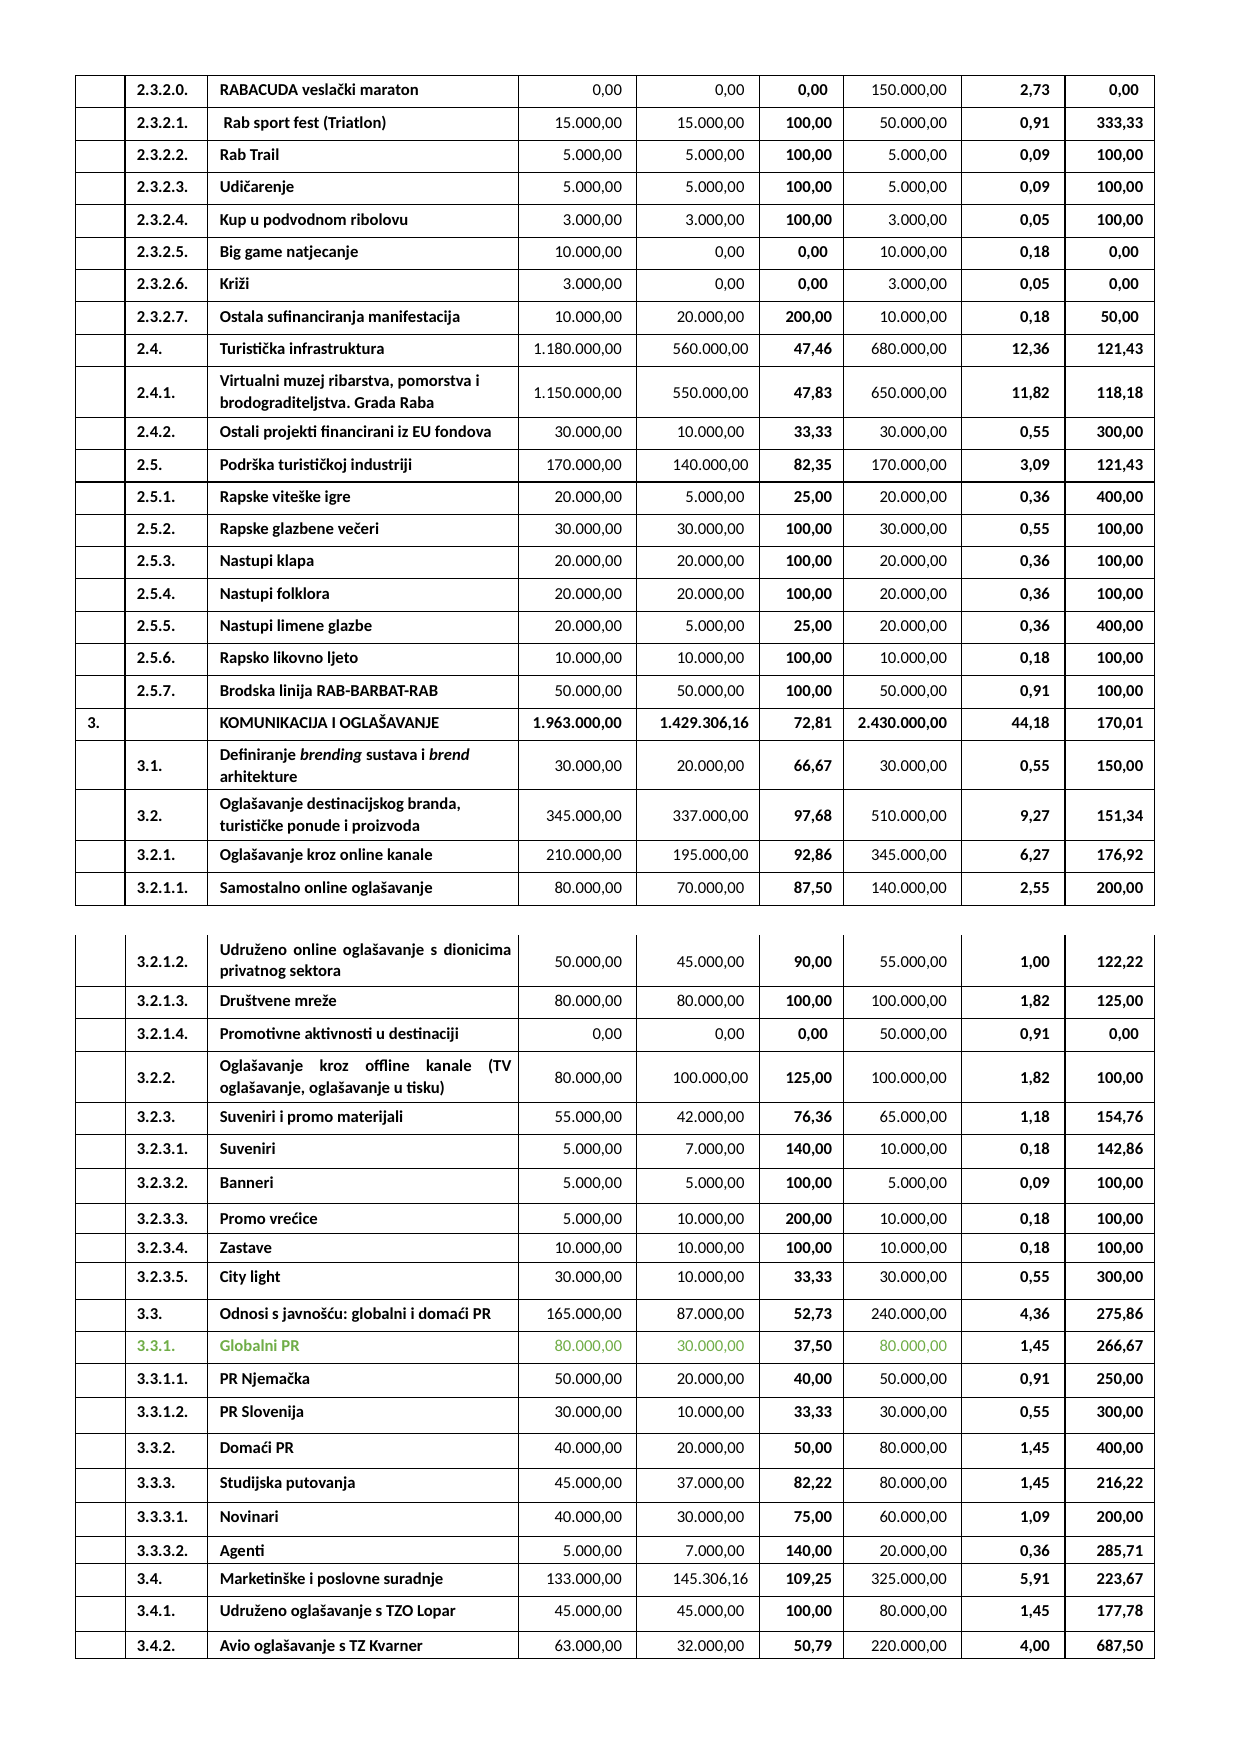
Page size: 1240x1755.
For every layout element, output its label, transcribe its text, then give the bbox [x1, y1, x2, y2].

table_cell 5.000,00 [519, 141, 636, 172]
table_cell [76, 547, 124, 578]
table_cell 75,00 [760, 1503, 843, 1536]
table_cell 0,00 [1066, 270, 1154, 301]
table_cell Oglašavanje destinacijskog branda, turističke ponude i proizvoda [208, 790, 518, 840]
table_cell 0,09 [962, 141, 1064, 172]
table_cell 0,00 [760, 1019, 843, 1051]
table_cell 200,00 [1066, 873, 1154, 904]
table_cell 0,18 [962, 238, 1064, 269]
table_cell 20.000,00 [637, 547, 759, 578]
table_cell 2.3.2.2. [126, 141, 207, 172]
table_cell [76, 1503, 125, 1536]
table_cell Big game natjecanje [208, 238, 518, 269]
table_cell [76, 1364, 125, 1397]
table_cell 145.306,16 [637, 1564, 759, 1596]
table_cell [76, 987, 125, 1018]
table_cell 3.3.1.1. [126, 1364, 207, 1397]
table_cell [76, 1537, 125, 1563]
table_cell 3.2.1.3. [126, 987, 207, 1018]
table_cell Kup u podvodnom ribolovu [208, 205, 518, 237]
table_cell 3,09 [962, 450, 1064, 481]
table_cell [126, 709, 207, 740]
table_cell 2.5.5. [126, 612, 207, 643]
table_cell 510.000,00 [844, 790, 961, 840]
table_cell 30.000,00 [637, 1503, 759, 1536]
table_cell 3.2.3.4. [126, 1234, 207, 1262]
table_cell 3.2.3.2. [126, 1169, 207, 1203]
table_cell 5.000,00 [519, 1169, 636, 1203]
table_cell 50.000,00 [844, 1364, 961, 1397]
table_cell 345.000,00 [519, 790, 636, 840]
table_cell 170,01 [1066, 709, 1154, 740]
table_cell 100,00 [1066, 676, 1154, 707]
table_cell 170.000,00 [519, 450, 636, 481]
table_cell 140,00 [760, 1135, 843, 1168]
table_cell 1,45 [962, 1332, 1064, 1363]
table_cell [76, 173, 124, 204]
table_cell 9,27 [962, 790, 1064, 840]
table_cell 5.000,00 [637, 141, 759, 172]
table_cell 1,82 [962, 987, 1064, 1018]
table_cell 20.000,00 [637, 1434, 759, 1468]
table_cell 325.000,00 [844, 1564, 961, 1596]
table_cell 100,00 [1066, 1052, 1154, 1102]
table_cell 100,00 [1066, 173, 1154, 204]
table_cell 400,00 [1066, 1434, 1154, 1468]
table_cell 12,36 [962, 335, 1064, 366]
table_cell 0,55 [962, 741, 1064, 789]
table_cell 1,45 [962, 1434, 1064, 1468]
table_cell Banneri [208, 1169, 518, 1203]
table_cell Virtualni muzej ribarstva, pomorstva i brodograditeljstva. Grada Raba [208, 367, 518, 417]
table_cell 70.000,00 [637, 873, 759, 904]
table_cell City light [208, 1263, 518, 1298]
table_cell 0,18 [962, 1204, 1064, 1232]
table_cell Podrška turističkoj industriji [208, 450, 518, 481]
table_cell 40.000,00 [519, 1503, 636, 1536]
table_cell 100,00 [760, 205, 843, 237]
table_cell 3.2. [126, 790, 207, 840]
table_cell 3.3.3.2. [126, 1537, 207, 1563]
table_cell 65.000,00 [844, 1103, 961, 1134]
table_cell [76, 1263, 125, 1298]
table_cell 0,00 [519, 1019, 636, 1051]
table_cell 2.5.1. [126, 483, 207, 514]
table_cell 100,00 [760, 676, 843, 707]
table_cell 20.000,00 [637, 1364, 759, 1397]
table_cell [76, 1169, 125, 1203]
table_cell Odnosi s javnošću: globalni i domaći PR [208, 1300, 518, 1331]
table_cell 121,43 [1066, 450, 1154, 481]
table_cell 30.000,00 [637, 1332, 759, 1363]
table_cell 3.000,00 [519, 205, 636, 237]
table_cell 100,00 [760, 173, 843, 204]
table_cell 0,91 [962, 676, 1064, 707]
table_cell 4,36 [962, 1300, 1064, 1331]
table_cell KOMUNIKACIJA I OGLAŠAVANJE [208, 709, 518, 740]
table_cell 100,00 [760, 515, 843, 546]
table_cell 2.3.2.7. [126, 302, 207, 333]
table_cell 80.000,00 [519, 873, 636, 904]
table_cell 687,50 [1066, 1632, 1154, 1658]
table_cell 0,36 [962, 579, 1064, 611]
table_cell 3. [76, 709, 124, 740]
table_cell 1.150.000,00 [519, 367, 636, 417]
table_cell 30.000,00 [519, 1263, 636, 1298]
table_cell 1,09 [962, 1503, 1064, 1536]
table_cell 80.000,00 [844, 1434, 961, 1468]
table_header Udruženo online oglašavanje s dionicima privatnog sektora [208, 935, 518, 986]
table_cell [76, 1052, 125, 1102]
table_cell 177,78 [1066, 1597, 1154, 1631]
table_cell 300,00 [1066, 418, 1154, 449]
table_cell 0,55 [962, 418, 1064, 449]
table_cell 1,45 [962, 1469, 1064, 1502]
table_cell 50.000,00 [637, 676, 759, 707]
table_cell 3.3.2. [126, 1434, 207, 1468]
table_cell [76, 483, 124, 514]
table_cell Avio oglašavanje s TZ Kvarner [208, 1632, 518, 1658]
table_cell 80.000,00 [519, 1052, 636, 1102]
table_cell 10.000,00 [637, 644, 759, 675]
table_cell 3.2.3.3. [126, 1204, 207, 1232]
table_cell 100,00 [760, 141, 843, 172]
table_cell 100.000,00 [844, 987, 961, 1018]
table_cell Studijska putovanja [208, 1469, 518, 1502]
table_cell Nastupi klapa [208, 547, 518, 578]
table_cell [76, 108, 124, 139]
table_cell 50,79 [760, 1632, 843, 1658]
table_cell 10.000,00 [519, 238, 636, 269]
table_cell 10.000,00 [637, 1263, 759, 1298]
table_cell 30.000,00 [519, 1398, 636, 1432]
table_cell [76, 335, 124, 366]
table_cell Promo vrećice [208, 1204, 518, 1232]
table_cell 2.3.2.5. [126, 238, 207, 269]
table_cell Globalni PR [208, 1332, 518, 1363]
table_cell Promotivne aktivnosti u destinaciji [208, 1019, 518, 1051]
table_cell 220.000,00 [844, 1632, 961, 1658]
table_cell 100,00 [760, 547, 843, 578]
table_cell 2.430.000,00 [844, 709, 961, 740]
table_cell [76, 1398, 125, 1432]
table_cell 33,33 [760, 1263, 843, 1298]
table_cell 2.5.2. [126, 515, 207, 546]
table_cell 100,00 [1066, 1169, 1154, 1203]
table_cell 3.000,00 [844, 270, 961, 301]
table_cell 100,00 [760, 1597, 843, 1631]
table_cell 150.000,00 [844, 76, 961, 107]
table_cell 15.000,00 [519, 108, 636, 139]
table_cell 285,71 [1066, 1537, 1154, 1563]
table_cell 2.3.2.3. [126, 173, 207, 204]
table_cell [76, 1564, 125, 1596]
table_cell 76,36 [760, 1103, 843, 1134]
table_cell 82,35 [760, 450, 843, 481]
table_cell Zastave [208, 1234, 518, 1262]
table_cell 100,00 [1066, 515, 1154, 546]
table_cell Udičarenje [208, 173, 518, 204]
table_cell 151,34 [1066, 790, 1154, 840]
table_cell 0,55 [962, 515, 1064, 546]
table_cell Udruženo oglašavanje s TZO Lopar [208, 1597, 518, 1631]
table_cell 333,33 [1066, 108, 1154, 139]
table_cell 100.000,00 [844, 1052, 961, 1102]
table_cell 1,45 [962, 1597, 1064, 1631]
table_cell Ostala sufinanciranja manifestacija [208, 302, 518, 333]
table_header 1,00 [962, 935, 1064, 986]
table_cell 50.000,00 [844, 1019, 961, 1051]
table_cell 10.000,00 [844, 1234, 961, 1262]
table_cell 100,00 [760, 108, 843, 139]
table_cell Suveniri i promo materijali [208, 1103, 518, 1134]
table_cell 20.000,00 [519, 547, 636, 578]
table_cell [76, 612, 124, 643]
table_cell 3.2.3.1. [126, 1135, 207, 1168]
table_cell 3.2.1.4. [126, 1019, 207, 1051]
table_cell 0,55 [962, 1398, 1064, 1432]
table_cell 142,86 [1066, 1135, 1154, 1168]
table_cell 6,27 [962, 841, 1064, 872]
table_cell [76, 238, 124, 269]
table_cell 0,36 [962, 547, 1064, 578]
table_cell 3.4. [126, 1564, 207, 1596]
table_cell 3.000,00 [519, 270, 636, 301]
table_cell 240.000,00 [844, 1300, 961, 1331]
table_cell Ostali projekti financirani iz EU fondova [208, 418, 518, 449]
table_cell 97,68 [760, 790, 843, 840]
table_cell 0,36 [962, 483, 1064, 514]
table_cell 3.3.3. [126, 1469, 207, 1502]
table_cell 30.000,00 [519, 418, 636, 449]
table_cell [76, 141, 124, 172]
table_cell 5.000,00 [637, 1169, 759, 1203]
table_cell 10.000,00 [519, 644, 636, 675]
table_cell 80.000,00 [844, 1469, 961, 1502]
table_cell 60.000,00 [844, 1503, 961, 1536]
table_cell Rapsko likovno ljeto [208, 644, 518, 675]
table_cell 30.000,00 [844, 418, 961, 449]
table_cell 125,00 [760, 1052, 843, 1102]
table_cell 0,00 [760, 76, 843, 107]
table_cell Definiranje brending sustava i brend arhitekture [208, 741, 518, 789]
table_cell [76, 1632, 125, 1658]
table_cell 2.5.6. [126, 644, 207, 675]
table_cell [76, 790, 124, 840]
table_cell 170.000,00 [844, 450, 961, 481]
table_cell 20.000,00 [519, 612, 636, 643]
table_cell 3.2.1.1. [126, 873, 207, 904]
table_cell 20.000,00 [519, 483, 636, 514]
table_cell 118,18 [1066, 367, 1154, 417]
table_cell 80.000,00 [637, 987, 759, 1018]
table_cell [76, 644, 124, 675]
table_cell 2.3.2.0. [126, 76, 207, 107]
table_cell 0,05 [962, 270, 1064, 301]
table_cell 10.000,00 [637, 1234, 759, 1262]
table_cell 47,83 [760, 367, 843, 417]
table_cell 560.000,00 [637, 335, 759, 366]
table_header 3.2.1.2. [126, 935, 207, 986]
table_cell Brodska linija RAB-BARBAT-RAB [208, 676, 518, 707]
table_cell 200,00 [1066, 1503, 1154, 1536]
table_cell 30.000,00 [519, 515, 636, 546]
table_cell 10.000,00 [637, 1398, 759, 1432]
table_cell 2.5.3. [126, 547, 207, 578]
table_cell [76, 1434, 125, 1468]
table_cell 15.000,00 [637, 108, 759, 139]
table_cell 0,18 [962, 644, 1064, 675]
table_cell 1.963.000,00 [519, 709, 636, 740]
table_cell Društvene mreže [208, 987, 518, 1018]
table_cell 2.5.4. [126, 579, 207, 611]
table_cell 37,50 [760, 1332, 843, 1363]
table_cell 30.000,00 [844, 515, 961, 546]
table_cell 50.000,00 [844, 676, 961, 707]
table_cell Oglašavanje kroz offline kanale (TV oglašavanje, oglašavanje u tisku) [208, 1052, 518, 1102]
table_cell [76, 418, 124, 449]
table_header 122,22 [1066, 935, 1154, 986]
table_cell 680.000,00 [844, 335, 961, 366]
table_cell 5.000,00 [637, 173, 759, 204]
table_cell 20.000,00 [519, 579, 636, 611]
table_cell 3.3. [126, 1300, 207, 1331]
table_cell 47,46 [760, 335, 843, 366]
table_cell [76, 1597, 125, 1631]
table_cell 0,18 [962, 1135, 1064, 1168]
table_cell Rab sport fest (Triatlon) [208, 108, 518, 139]
table_cell 0,00 [637, 76, 759, 107]
table_cell 250,00 [1066, 1364, 1154, 1397]
table_cell Novinari [208, 1503, 518, 1536]
table_cell 50,00 [1066, 302, 1154, 333]
table_cell 550.000,00 [637, 367, 759, 417]
table_cell Nastupi limene glazbe [208, 612, 518, 643]
table_cell [76, 270, 124, 301]
table_cell 400,00 [1066, 612, 1154, 643]
table_cell [76, 841, 124, 872]
table_cell 195.000,00 [637, 841, 759, 872]
table_cell 55.000,00 [519, 1103, 636, 1134]
table_cell 300,00 [1066, 1263, 1154, 1298]
table_cell 5.000,00 [637, 612, 759, 643]
table_cell 0,00 [1066, 238, 1154, 269]
table_cell 125,00 [1066, 987, 1154, 1018]
table_cell 80.000,00 [844, 1597, 961, 1631]
table_cell 200,00 [760, 302, 843, 333]
table_cell 0,09 [962, 1169, 1064, 1203]
table_cell 45.000,00 [519, 1597, 636, 1631]
table_cell 121,43 [1066, 335, 1154, 366]
table_cell 3.2.3. [126, 1103, 207, 1134]
table_cell Samostalno online oglašavanje [208, 873, 518, 904]
table_cell [76, 450, 124, 481]
table_cell 223,67 [1066, 1564, 1154, 1596]
table_cell 0,91 [962, 1364, 1064, 1397]
table_cell 32.000,00 [637, 1632, 759, 1658]
table_cell 100,00 [1066, 547, 1154, 578]
table_header 90,00 [760, 935, 843, 986]
table_cell 20.000,00 [844, 483, 961, 514]
table_cell 210.000,00 [519, 841, 636, 872]
table_cell 52,73 [760, 1300, 843, 1331]
table_cell 216,22 [1066, 1469, 1154, 1502]
table_cell 5,91 [962, 1564, 1064, 1596]
table_cell 5.000,00 [844, 173, 961, 204]
table_cell 1.180.000,00 [519, 335, 636, 366]
table_cell [76, 76, 124, 107]
table_cell Marketinške i poslovne suradnje [208, 1564, 518, 1596]
table_cell [76, 1469, 125, 1502]
table_cell [76, 1019, 125, 1051]
table_cell RABACUDA veslački maraton [208, 76, 518, 107]
table_cell 0,00 [760, 270, 843, 301]
table_cell [76, 302, 124, 333]
table_cell 7.000,00 [637, 1537, 759, 1563]
table_header 50.000,00 [519, 935, 636, 986]
table_cell 42.000,00 [637, 1103, 759, 1134]
table_cell 80.000,00 [844, 1332, 961, 1363]
table_cell 30.000,00 [519, 741, 636, 789]
table_cell 10.000,00 [637, 418, 759, 449]
table_cell 100,00 [760, 579, 843, 611]
table_cell 0,00 [1066, 76, 1154, 107]
table_cell 200,00 [760, 1204, 843, 1232]
table_cell 140.000,00 [844, 873, 961, 904]
table_cell 140,00 [760, 1537, 843, 1563]
table_cell 20.000,00 [637, 741, 759, 789]
table_cell 45.000,00 [519, 1469, 636, 1502]
table_cell 0,18 [962, 1234, 1064, 1262]
table_cell 30.000,00 [844, 1263, 961, 1298]
table_cell 100,00 [1066, 141, 1154, 172]
table_cell 33,33 [760, 1398, 843, 1432]
table_cell 3.000,00 [844, 205, 961, 237]
table_cell 100,00 [760, 1169, 843, 1203]
table_cell 10.000,00 [844, 238, 961, 269]
table_cell 2.3.2.1. [126, 108, 207, 139]
table_header 55.000,00 [844, 935, 961, 986]
table_cell 345.000,00 [844, 841, 961, 872]
table_cell 300,00 [1066, 1398, 1154, 1432]
table_cell [76, 1103, 125, 1134]
table_cell 176,92 [1066, 841, 1154, 872]
table_cell 5.000,00 [519, 173, 636, 204]
table_cell 4,00 [962, 1632, 1064, 1658]
table_cell 20.000,00 [637, 302, 759, 333]
table_cell 80.000,00 [519, 1332, 636, 1363]
table_cell 1.429.306,16 [637, 709, 759, 740]
table_cell 5.000,00 [844, 1169, 961, 1203]
table_cell 3.2.3.5. [126, 1263, 207, 1298]
table_cell 3.3.1.2. [126, 1398, 207, 1432]
table_cell 50.000,00 [844, 108, 961, 139]
table_cell 45.000,00 [637, 1597, 759, 1631]
table_cell 109,25 [760, 1564, 843, 1596]
table_cell 40.000,00 [519, 1434, 636, 1468]
table_cell Agenti [208, 1537, 518, 1563]
table_cell Rapske glazbene večeri [208, 515, 518, 546]
table_cell 82,22 [760, 1469, 843, 1502]
table_cell 25,00 [760, 612, 843, 643]
table_cell [76, 367, 124, 417]
table_cell 10.000,00 [844, 1204, 961, 1232]
table_cell 1,18 [962, 1103, 1064, 1134]
table_cell 2,73 [962, 76, 1064, 107]
table_cell 3.000,00 [637, 205, 759, 237]
table_cell 2,55 [962, 873, 1064, 904]
table_cell [76, 1332, 125, 1363]
table_cell 2.4.1. [126, 367, 207, 417]
table_cell 33,33 [760, 418, 843, 449]
table_cell 66,67 [760, 741, 843, 789]
table_cell 3.3.3.1. [126, 1503, 207, 1536]
table_cell 0,00 [1066, 1019, 1154, 1051]
table_cell 154,76 [1066, 1103, 1154, 1134]
table_cell 0,09 [962, 173, 1064, 204]
table_cell Rab Trail [208, 141, 518, 172]
table_cell [76, 1204, 125, 1232]
table_cell 0,00 [637, 270, 759, 301]
table_cell 20.000,00 [844, 547, 961, 578]
table_cell 133.000,00 [519, 1564, 636, 1596]
table_cell PR Njemačka [208, 1364, 518, 1397]
table_cell 92,86 [760, 841, 843, 872]
table_cell 87,50 [760, 873, 843, 904]
table_cell 0,00 [637, 238, 759, 269]
table_cell 0,36 [962, 1537, 1064, 1563]
table_cell 5.000,00 [637, 483, 759, 514]
table_cell 2.5.7. [126, 676, 207, 707]
table_cell 100,00 [1066, 1234, 1154, 1262]
table_cell 50.000,00 [519, 676, 636, 707]
table_cell 5.000,00 [519, 1135, 636, 1168]
table_cell 10.000,00 [844, 1135, 961, 1168]
table_cell 165.000,00 [519, 1300, 636, 1331]
table_cell 0,36 [962, 612, 1064, 643]
table_cell [76, 676, 124, 707]
table_cell [76, 579, 124, 611]
table_cell 2.3.2.6. [126, 270, 207, 301]
table_cell 100,00 [1066, 1204, 1154, 1232]
table_cell 3.4.1. [126, 1597, 207, 1631]
table_cell [76, 1234, 125, 1262]
table_cell 3.1. [126, 741, 207, 789]
table_cell 20.000,00 [844, 1537, 961, 1563]
table_header [76, 935, 125, 986]
table_cell 10.000,00 [519, 1234, 636, 1262]
table_cell 10.000,00 [844, 302, 961, 333]
table_cell 0,05 [962, 205, 1064, 237]
table_cell 3.3.1. [126, 1332, 207, 1363]
table_cell 50,00 [760, 1434, 843, 1468]
table_cell 20.000,00 [637, 579, 759, 611]
table_cell 2.4. [126, 335, 207, 366]
table_cell 5.000,00 [519, 1537, 636, 1563]
table_cell 80.000,00 [519, 987, 636, 1018]
table_cell 10.000,00 [844, 644, 961, 675]
table_cell 0,00 [760, 238, 843, 269]
table_cell 100,00 [760, 644, 843, 675]
table_cell 3.2.2. [126, 1052, 207, 1102]
table_cell 37.000,00 [637, 1469, 759, 1502]
table_cell 266,67 [1066, 1332, 1154, 1363]
table_header 45.000,00 [637, 935, 759, 986]
table_cell 337.000,00 [637, 790, 759, 840]
table_cell [76, 873, 124, 904]
table_cell Križi [208, 270, 518, 301]
table_cell [76, 205, 124, 237]
table_cell 2.4.2. [126, 418, 207, 449]
table_cell 11,82 [962, 367, 1064, 417]
table_cell 87.000,00 [637, 1300, 759, 1331]
table_cell 1,82 [962, 1052, 1064, 1102]
table_cell 5.000,00 [844, 141, 961, 172]
table_cell 20.000,00 [844, 612, 961, 643]
table_cell 100.000,00 [637, 1052, 759, 1102]
table_cell 150,00 [1066, 741, 1154, 789]
table_cell Turistička infrastruktura [208, 335, 518, 366]
table_cell 3.2.1. [126, 841, 207, 872]
table_cell 0,18 [962, 302, 1064, 333]
table_cell 100,00 [1066, 579, 1154, 611]
table_cell 0,55 [962, 1263, 1064, 1298]
table_cell 0,91 [962, 1019, 1064, 1051]
table_cell 3.4.2. [126, 1632, 207, 1658]
table_cell 7.000,00 [637, 1135, 759, 1168]
table_cell 25,00 [760, 483, 843, 514]
table_cell 63.000,00 [519, 1632, 636, 1658]
table_cell 100,00 [760, 1234, 843, 1262]
table_cell [76, 515, 124, 546]
table_cell PR Slovenija [208, 1398, 518, 1432]
table_cell Domaći PR [208, 1434, 518, 1468]
table_cell [76, 1135, 125, 1168]
table_cell [76, 741, 124, 789]
table_cell Nastupi folklora [208, 579, 518, 611]
table_cell 10.000,00 [519, 302, 636, 333]
table_cell 10.000,00 [637, 1204, 759, 1232]
table_cell 40,00 [760, 1364, 843, 1397]
table_cell 72,81 [760, 709, 843, 740]
table_cell 5.000,00 [519, 1204, 636, 1232]
table_cell 650.000,00 [844, 367, 961, 417]
table_cell 0,00 [519, 76, 636, 107]
table_cell 50.000,00 [519, 1364, 636, 1397]
table_cell 0,91 [962, 108, 1064, 139]
table_cell 2.3.2.4. [126, 205, 207, 237]
table_cell 30.000,00 [844, 741, 961, 789]
table_cell 100,00 [1066, 205, 1154, 237]
table_cell 30.000,00 [637, 515, 759, 546]
table_cell Suveniri [208, 1135, 518, 1168]
table_cell 44,18 [962, 709, 1064, 740]
table_cell 400,00 [1066, 483, 1154, 514]
table_cell 30.000,00 [844, 1398, 961, 1432]
table_cell [76, 1300, 125, 1331]
table_cell 100,00 [760, 987, 843, 1018]
table_cell 140.000,00 [637, 450, 759, 481]
table_cell 2.5. [126, 450, 207, 481]
table_cell Rapske viteške igre [208, 483, 518, 514]
table_cell 20.000,00 [844, 579, 961, 611]
table_cell 100,00 [1066, 644, 1154, 675]
table_cell 275,86 [1066, 1300, 1154, 1331]
table_cell 0,00 [637, 1019, 759, 1051]
table_cell Oglašavanje kroz online kanale [208, 841, 518, 872]
